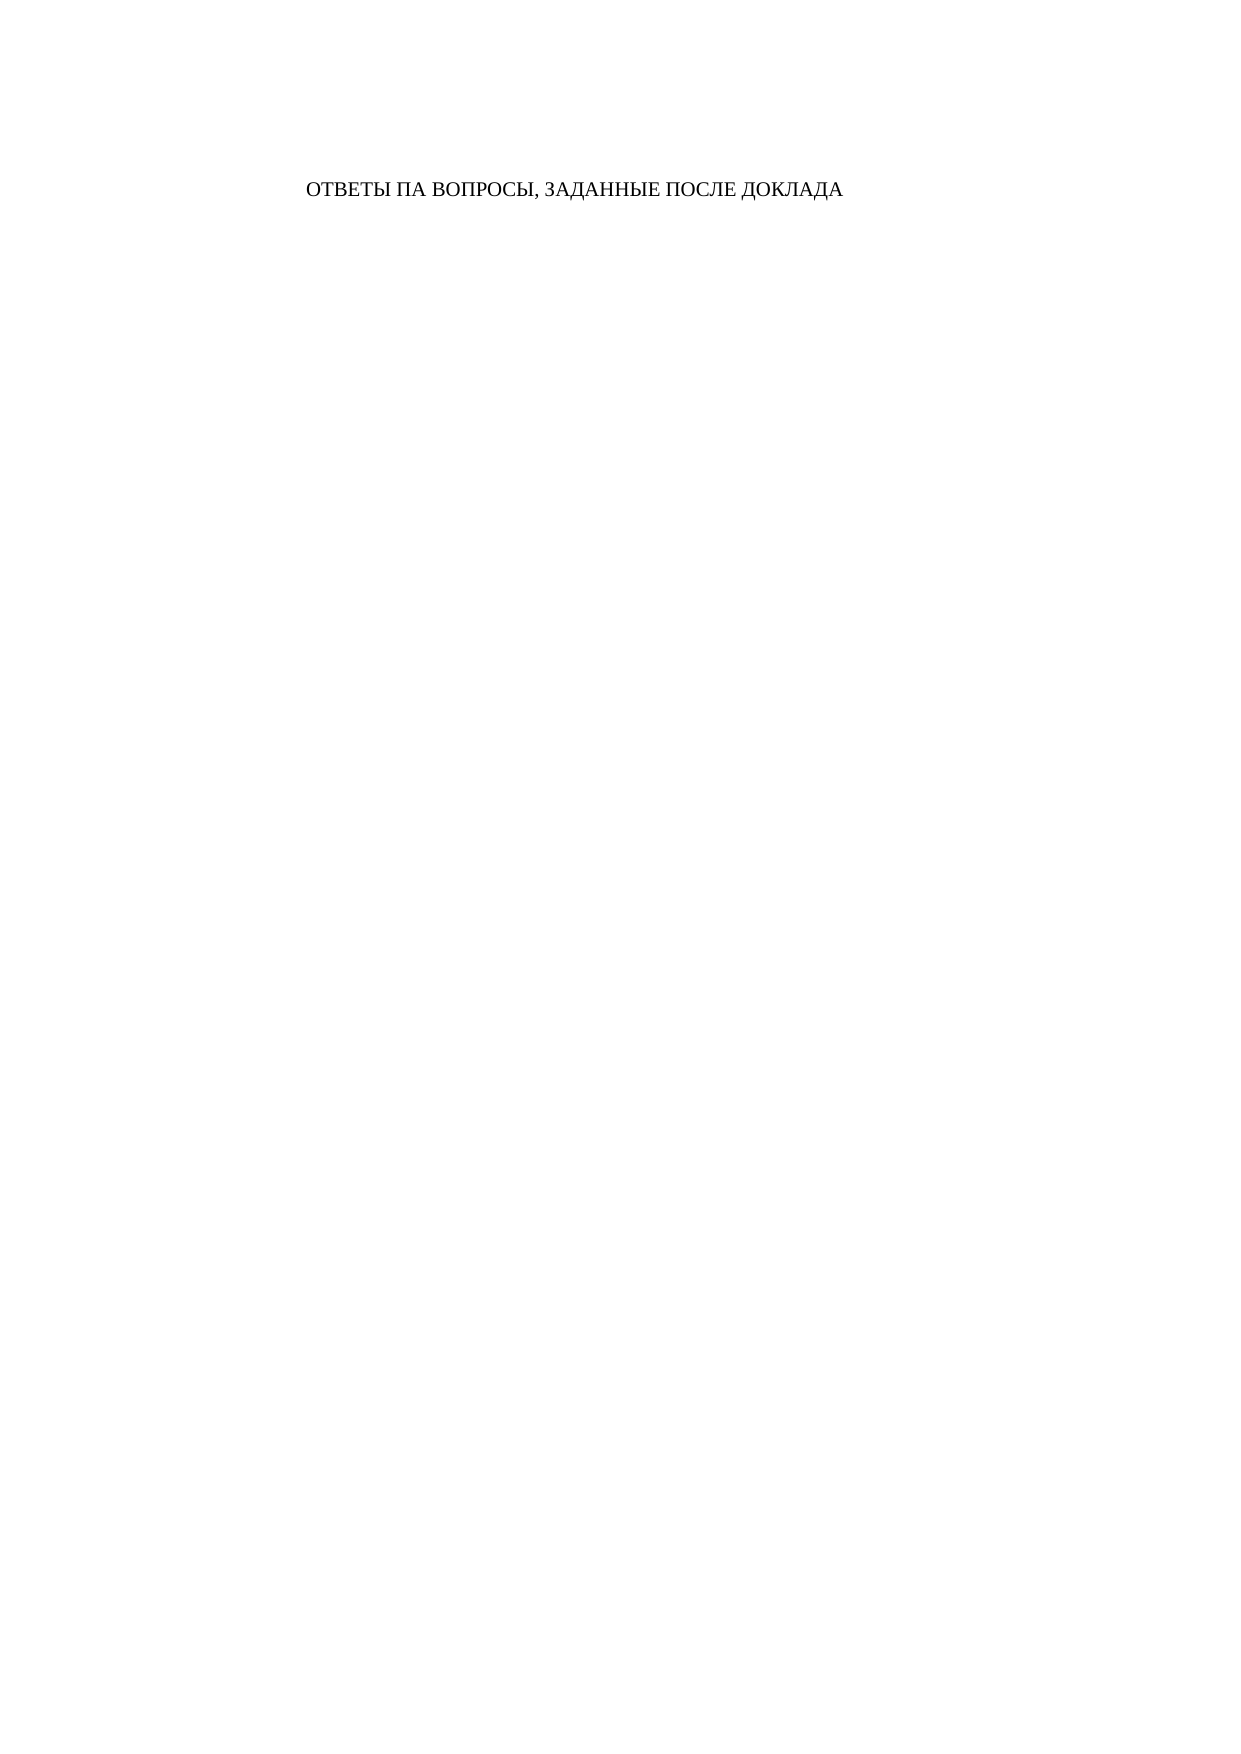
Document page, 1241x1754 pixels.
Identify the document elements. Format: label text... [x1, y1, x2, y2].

text ОТВЕТЫ ПА ВОПРОСЫ, ЗАДАННЫЕ ПОСЛЕ ДОКЛАДА [306, 177, 1019, 201]
